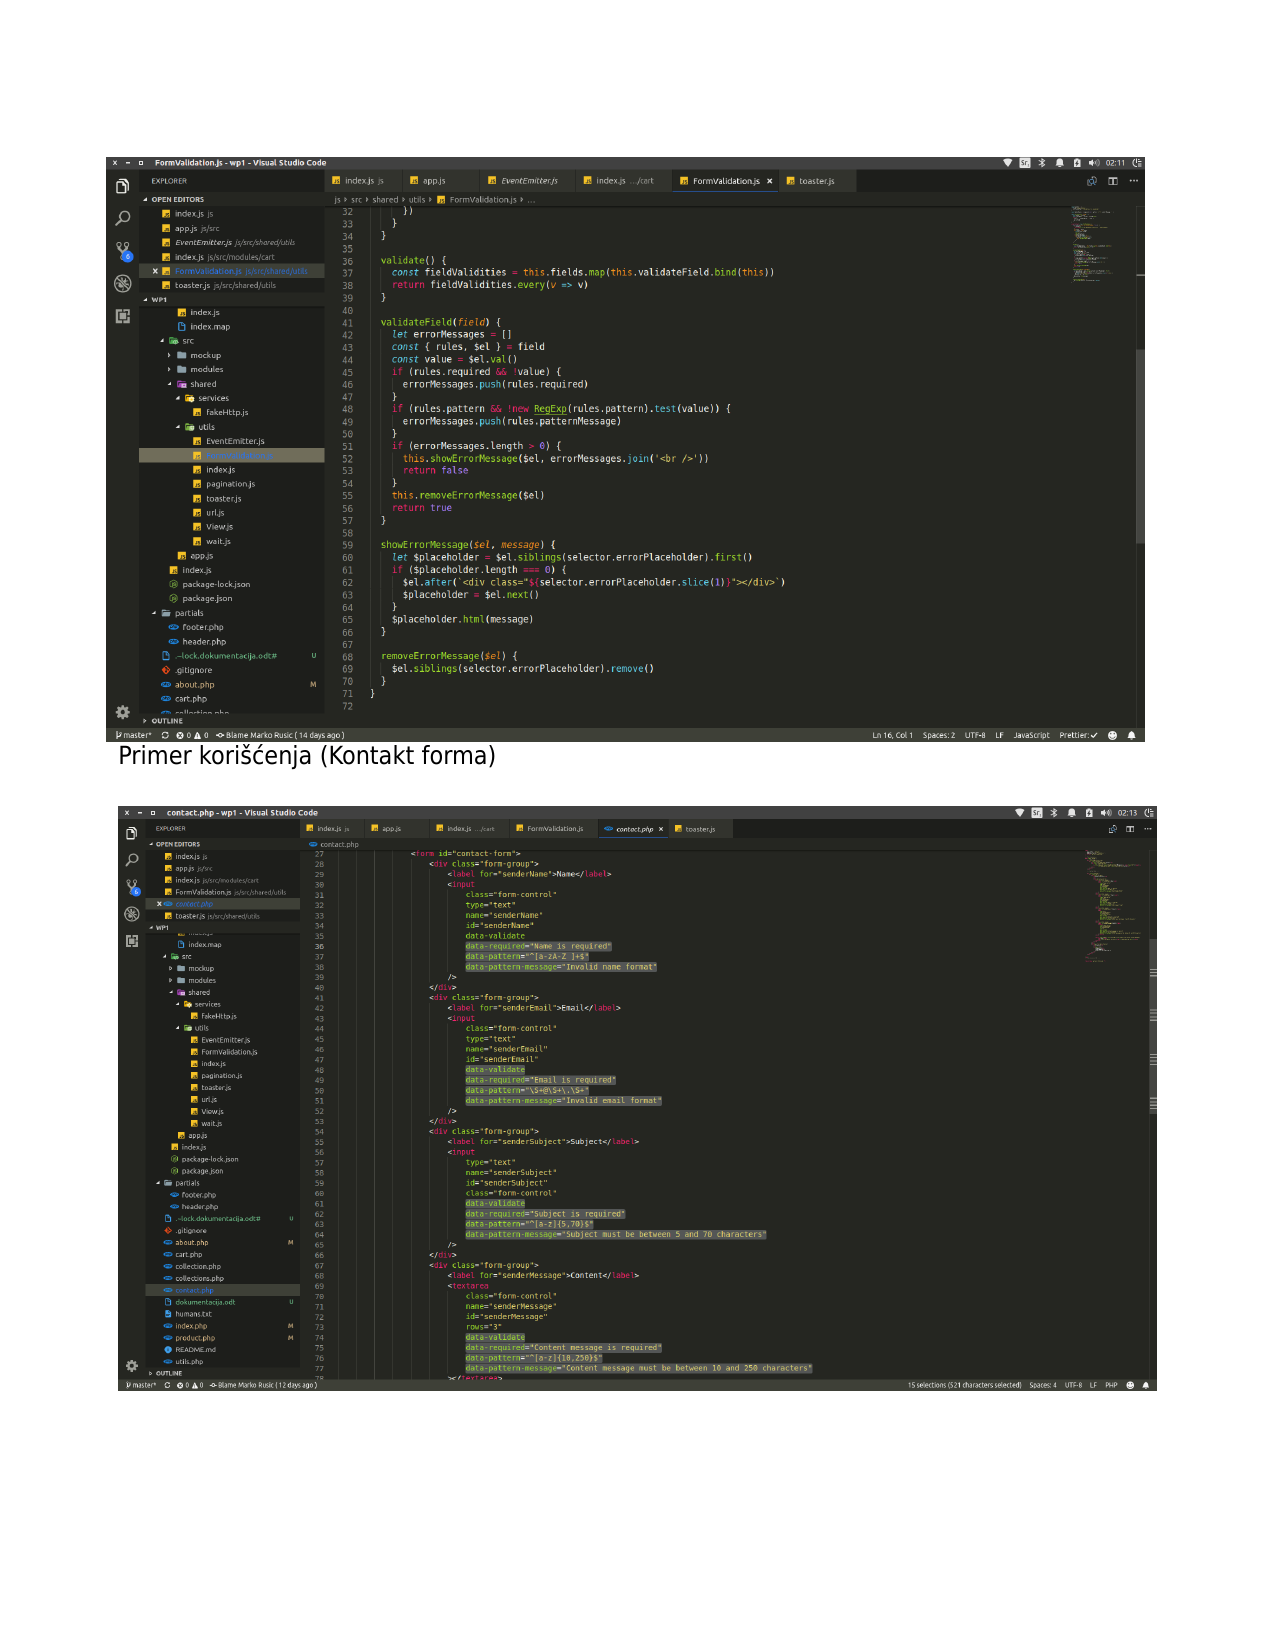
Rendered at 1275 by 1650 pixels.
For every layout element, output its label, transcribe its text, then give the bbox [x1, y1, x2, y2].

text Primer korišćenja (Kontakt forma) [118, 742, 1157, 770]
picture [118, 806, 1157, 1391]
picture [106, 157, 1145, 742]
